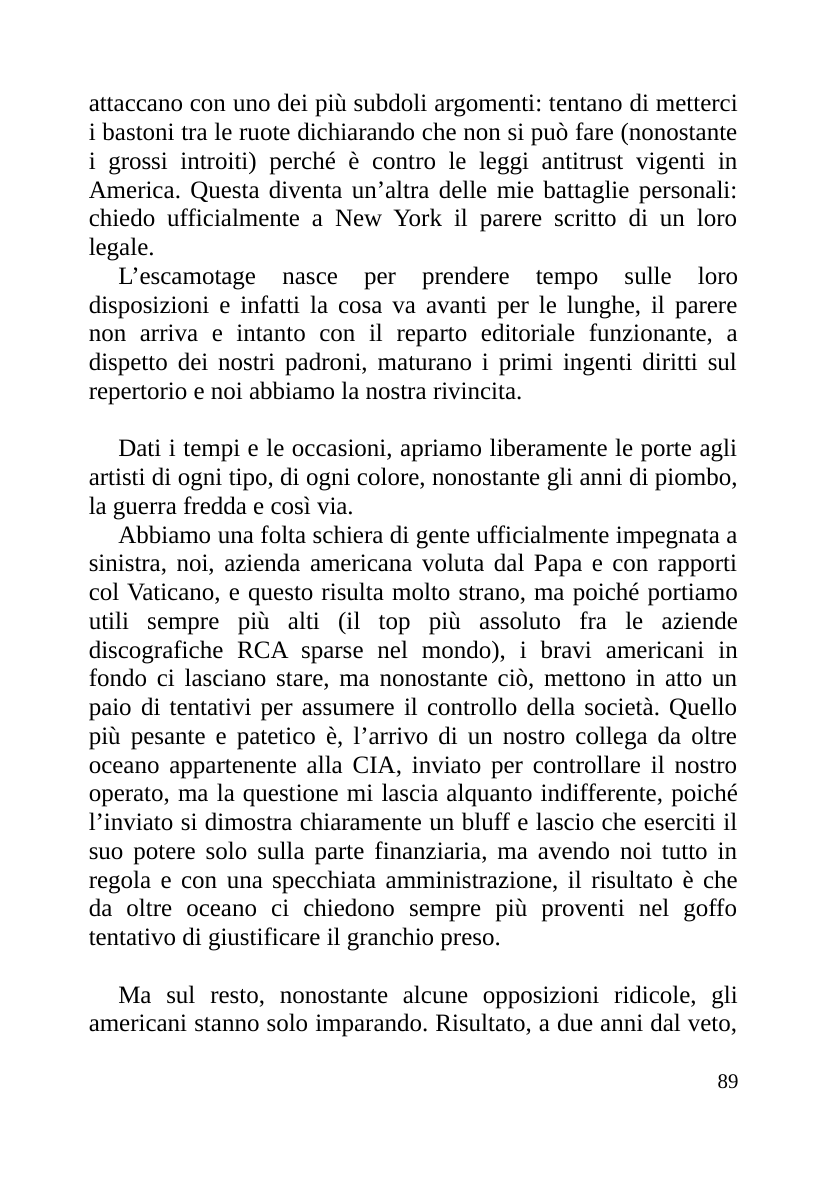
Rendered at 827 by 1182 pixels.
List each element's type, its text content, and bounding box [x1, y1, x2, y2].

text Ma sul resto, nonostante alcune opposizioni ridicole, gli americani stanno solo imparando. Risultato, a due anni dal veto, [88, 980, 738, 1037]
text Abbiamo una folta schiera di gente ufficialmente impegnata a sinistra, noi, azienda americana voluta dal Papa e con rapporti col Vaticano, e questo risulta molto strano, ma poiché portiamo utili sempre più alti (il top più assoluto fra le aziende discografiche RCA sparse nel mondo), i bravi americani in fondo ci lasciano stare, ma nonostante ciò, mettono in atto un paio di tentativi per assumere il controllo della società. Quello più pesante e patetico è, l’arrivo di un nostro collega da oltre oceano appartenente alla CIA, inviato per controllare il nostro operato, ma la questione mi lascia alquanto indifferente, poiché l’inviato si dimostra chiaramente un bluff e lascio che eserciti il suo potere solo sulla parte finanziaria, ma avendo noi tutto in regola e con una specchiata amministrazione, il risultato è che da oltre oceano ci chiedono sempre più proventi nel goffo tentativo di giustificare il granchio preso. [88, 520, 738, 951]
text Dati i tempi e le occasioni, apriamo liberamente le porte agli artisti di ogni tipo, di ogni colore, nonostante gli anni di piombo, la guerra fredda e così via. [88, 433, 738, 520]
text L’escamotage nasce per prendere tempo sulle loro disposizioni e infatti la cosa va avanti per le lunghe, il parere non arriva e intanto con il reparto editoriale funzionante, a dispetto dei nostri padroni, maturano i primi ingenti diritti sul repertorio e noi abbiamo la nostra rivincita. [88, 261, 738, 405]
text attaccano con uno dei più subdoli argomenti: tentano di metterci i bastoni tra le ruote dichiarando che non si può fare (nonostante i grossi introiti) perché è contro le leggi antitrust vigenti in America. Questa diventa un’altra delle mie battaglie personali: chiedo ufficialmente a New York il parere scritto di un loro legale. [88, 88, 738, 261]
